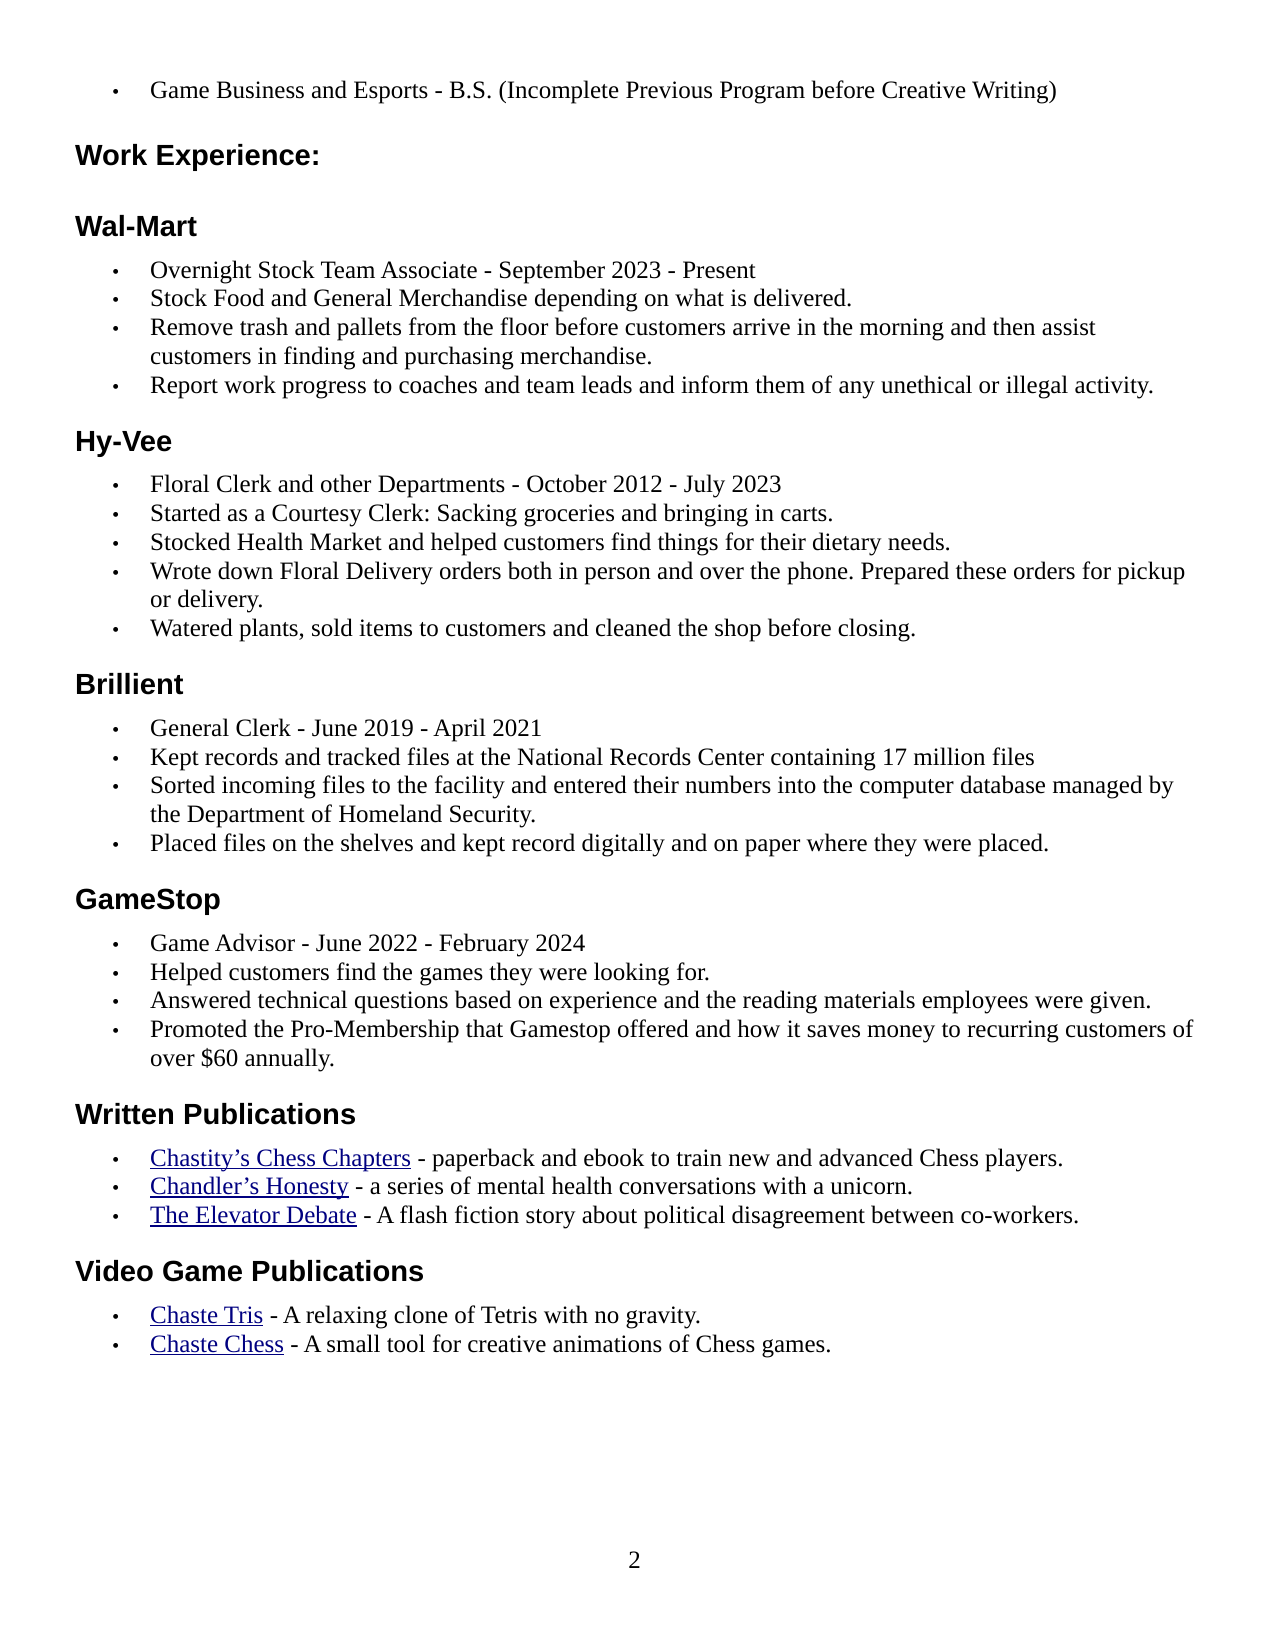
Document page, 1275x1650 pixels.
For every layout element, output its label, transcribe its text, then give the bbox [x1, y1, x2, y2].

list Chaste Chess - A small tool for creative animations of Chess games. [112, 1329, 1200, 1357]
subtitle Video Game Publications [75, 1254, 1200, 1287]
subtitle Hy-Vee [75, 423, 1200, 457]
subtitle GameStop [75, 882, 1200, 915]
list Kept records and tracked files at the National Records Center containing 17 million files [112, 742, 1200, 771]
list Stock Food and General Merchandise depending on what is delivered. [112, 283, 1200, 312]
list Stocked Health Market and helped customers find things for their dietary needs. [112, 527, 1200, 556]
list Placed files on the shelves and kept record digitally and on paper where they were placed. [112, 828, 1200, 857]
list Report work progress to coaches and team leads and inform them of any unethical or illegal activity. [112, 370, 1200, 398]
subtitle Written Publications [75, 1097, 1200, 1130]
list Sorted incoming files to the facility and entered their numbers into the computer database managed by the Department of Homeland Security. [112, 771, 1200, 828]
list Wrote down Floral Delivery orders both in person and over the phone. Prepared these orders for pickup or delivery. [112, 556, 1200, 613]
list Floral Clerk and other Departments - October 2012 - July 2023 [112, 469, 1200, 498]
subtitle Work Experience: [75, 138, 1200, 171]
list Remove trash and pallets from the floor before customers arrive in the morning and then assist customers in finding and purchasing merchandise. [112, 312, 1200, 370]
list Chaste Tris - A relaxing clone of Tetris with no gravity. [112, 1300, 1200, 1329]
list General Clerk - June 2019 - April 2021 [112, 713, 1200, 742]
list Answered technical questions based on experience and the reading materials employees were given. [112, 985, 1200, 1014]
list Watered plants, sold items to customers and cleaned the shop before closing. [112, 613, 1200, 642]
list Game Business and Esports - B.S. (Incomplete Previous Program before Creative Writing) [112, 75, 1200, 104]
list Game Advisor - June 2022 - February 2024 [112, 928, 1200, 957]
list Overnight Stock Team Associate - September 2023 - Present [112, 255, 1200, 283]
list Helped customers find the games they were looking for. [112, 957, 1200, 985]
list The Elevator Debate - A flash fiction story about political disagreement between co-workers. [112, 1200, 1200, 1229]
list Chandler’s Honesty - a series of mental health conversations with a unicorn. [112, 1171, 1200, 1200]
list Started as a Courtesy Clerk: Sacking groceries and bringing in carts. [112, 498, 1200, 527]
subtitle Wal-Mart [75, 209, 1200, 242]
subtitle Brillient [75, 667, 1200, 701]
list Chastity’s Chess Chapters - paperback and ebook to train new and advanced Chess players. [112, 1143, 1200, 1171]
list Promoted the Pro-Membership that Gamestop offered and how it saves money to recurring customers of over $60 annually. [112, 1014, 1200, 1072]
